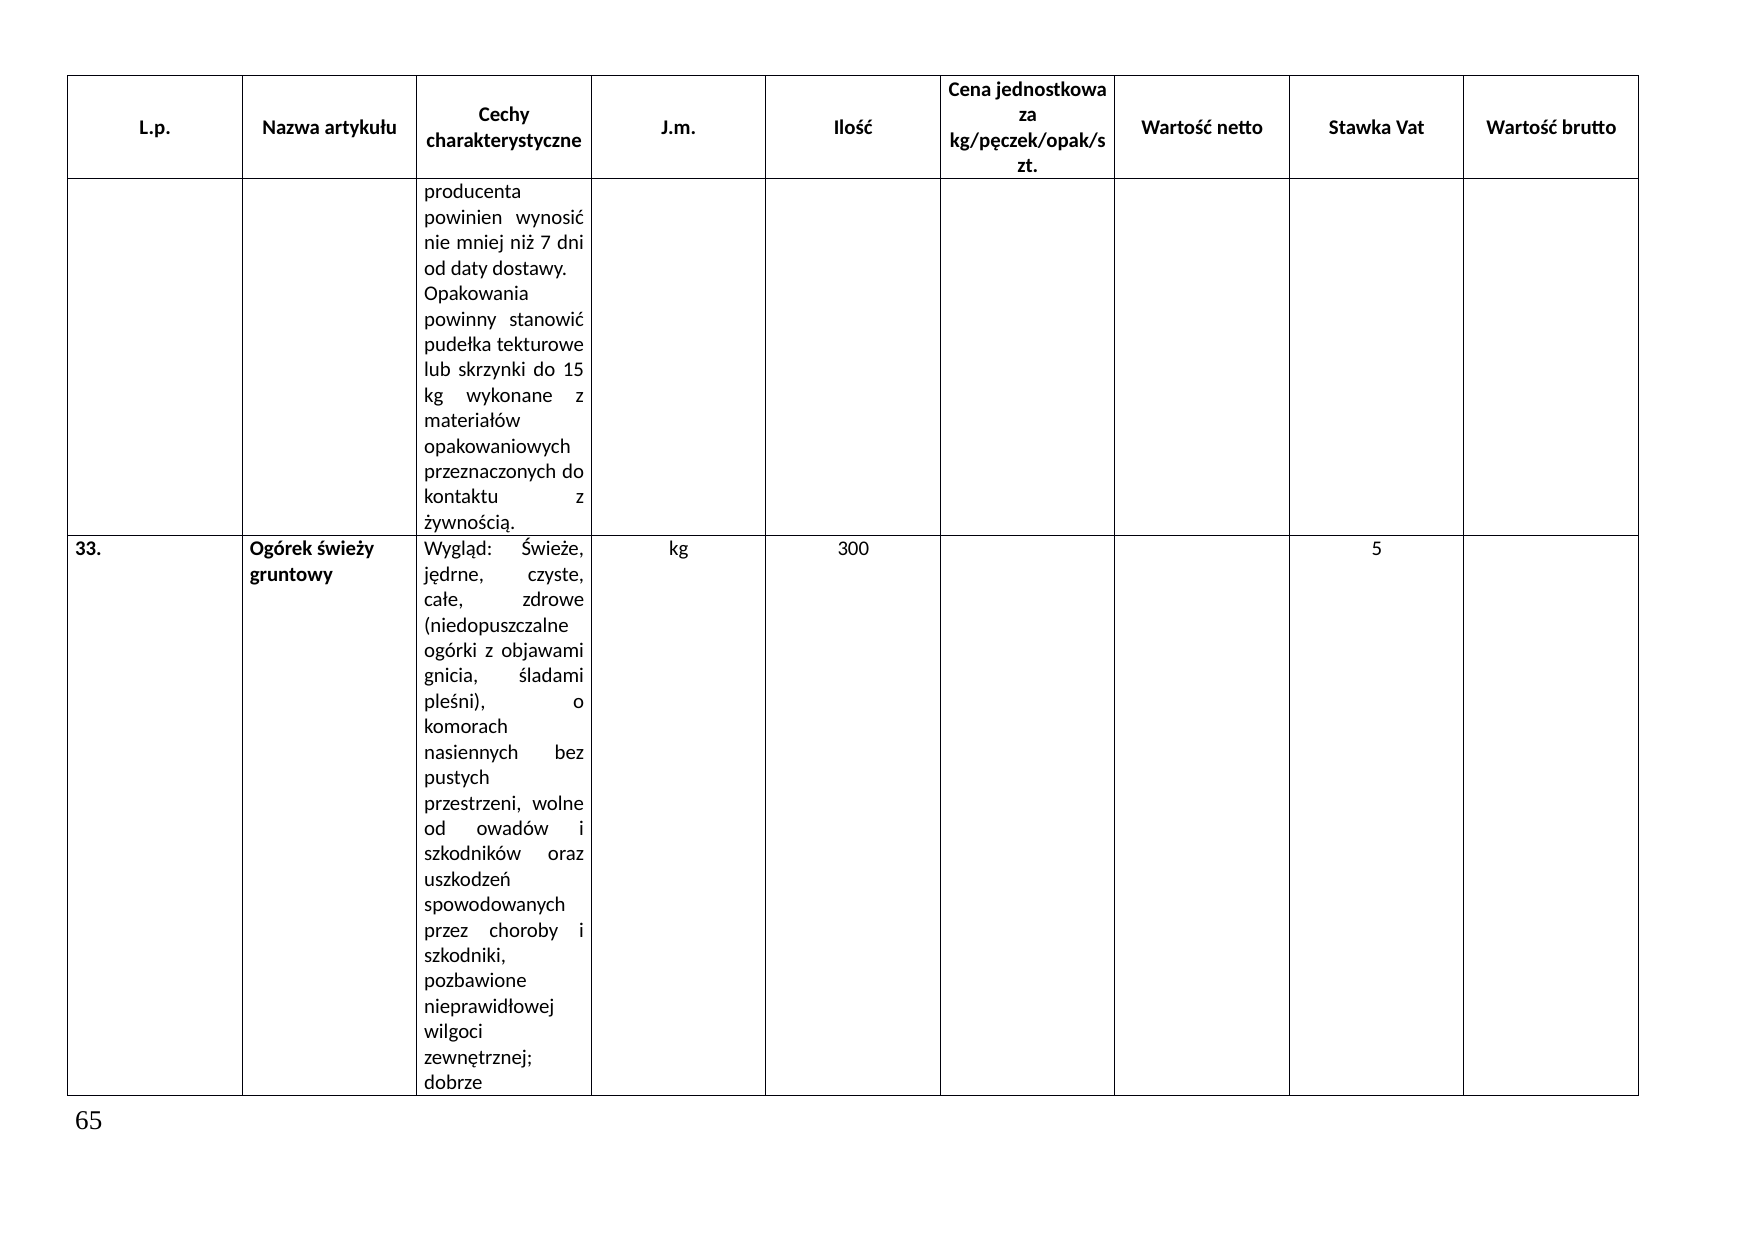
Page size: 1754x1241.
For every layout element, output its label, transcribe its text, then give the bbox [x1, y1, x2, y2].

table_header Wartość brutto [1464, 76, 1638, 178]
table_cell producenta powinien wynosić nie mniej niż 7 dni od daty dostawy. Opakowania powinny stanowić pudełka tekturowe lub skrzynki do 15 kg wykonane z materiałów opakowaniowych przeznaczonych do kontaktu z żywnością. [417, 179, 591, 534]
table_cell [1115, 179, 1289, 534]
table_header Nazwa artykułu [243, 76, 416, 178]
table_cell [1290, 179, 1463, 534]
table_cell [68, 179, 242, 534]
table_cell [941, 536, 1114, 1095]
table_cell [68, 536, 242, 1095]
table_header Stawka Vat [1290, 76, 1463, 178]
table_cell 5 [1290, 536, 1463, 1095]
table_header Ilość [766, 76, 940, 178]
table_cell [1464, 536, 1638, 1095]
table_cell 300 [766, 536, 940, 1095]
table_cell Ogórek świeży gruntowy [243, 536, 416, 1095]
table_header L.p. [68, 76, 242, 178]
table_header Cena jednostkowa za kg/pęczek/opak/szt. [941, 76, 1114, 178]
table_cell [1464, 179, 1638, 534]
table_cell Wygląd: Świeże, jędrne, czyste, całe, zdrowe (niedopuszczalne ogórki z objawami gnicia, śladami pleśni), o komorach nasiennych bez pustych przestrzeni, wolne od owadów i szkodników oraz uszkodzeń spowodowanych przez choroby i szkodniki, pozbawione nieprawidłowej wilgoci zewnętrznej; dobrze [417, 536, 591, 1095]
table_cell [941, 179, 1114, 534]
table_cell kg [592, 536, 765, 1095]
table_header J.m. [592, 76, 765, 178]
table_cell [243, 179, 416, 534]
table_header Wartość netto [1115, 76, 1289, 178]
table_cell [766, 179, 940, 534]
table_cell [1115, 536, 1289, 1095]
table_cell [592, 179, 765, 534]
table_header Cechy charakterystyczne [417, 76, 591, 178]
